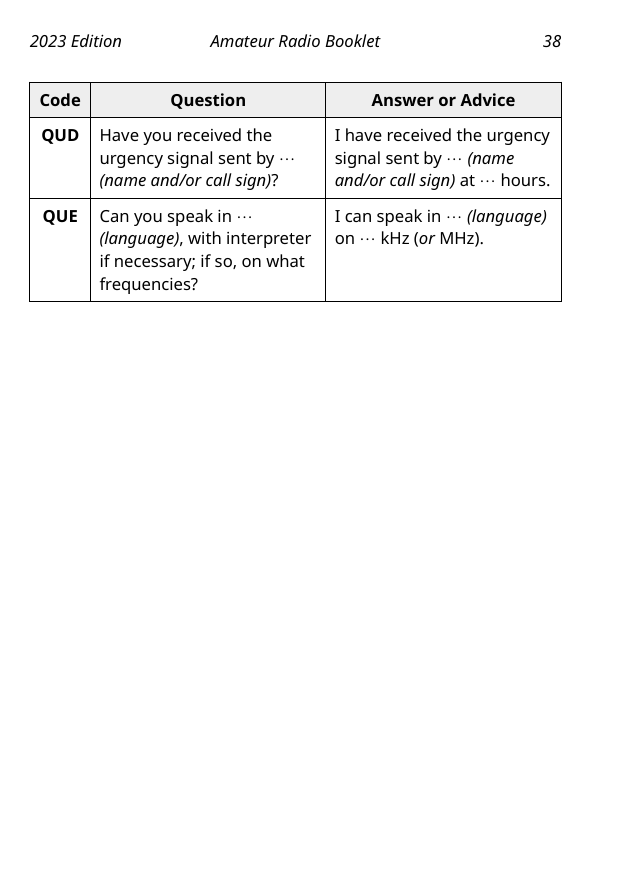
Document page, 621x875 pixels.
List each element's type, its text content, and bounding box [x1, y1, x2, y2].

table_cell I can speak in  (language) on  kHz (or MHz). [326, 199, 561, 301]
table_header Answer or Advice [326, 83, 561, 117]
table_header Question [91, 83, 325, 117]
table_cell I have received the urgency signal sent by  (name and/or call sign) at  hours. [326, 118, 561, 197]
table_cell QUD [30, 118, 90, 197]
table_cell QUE [30, 199, 90, 301]
table_cell Have you received the urgency signal sent by  (name and/or call sign)? [91, 118, 325, 197]
table_cell Can you speak in  (language), with interpreter if necessary; if so, on what frequencies? [91, 199, 325, 301]
table_header Code [30, 83, 90, 117]
